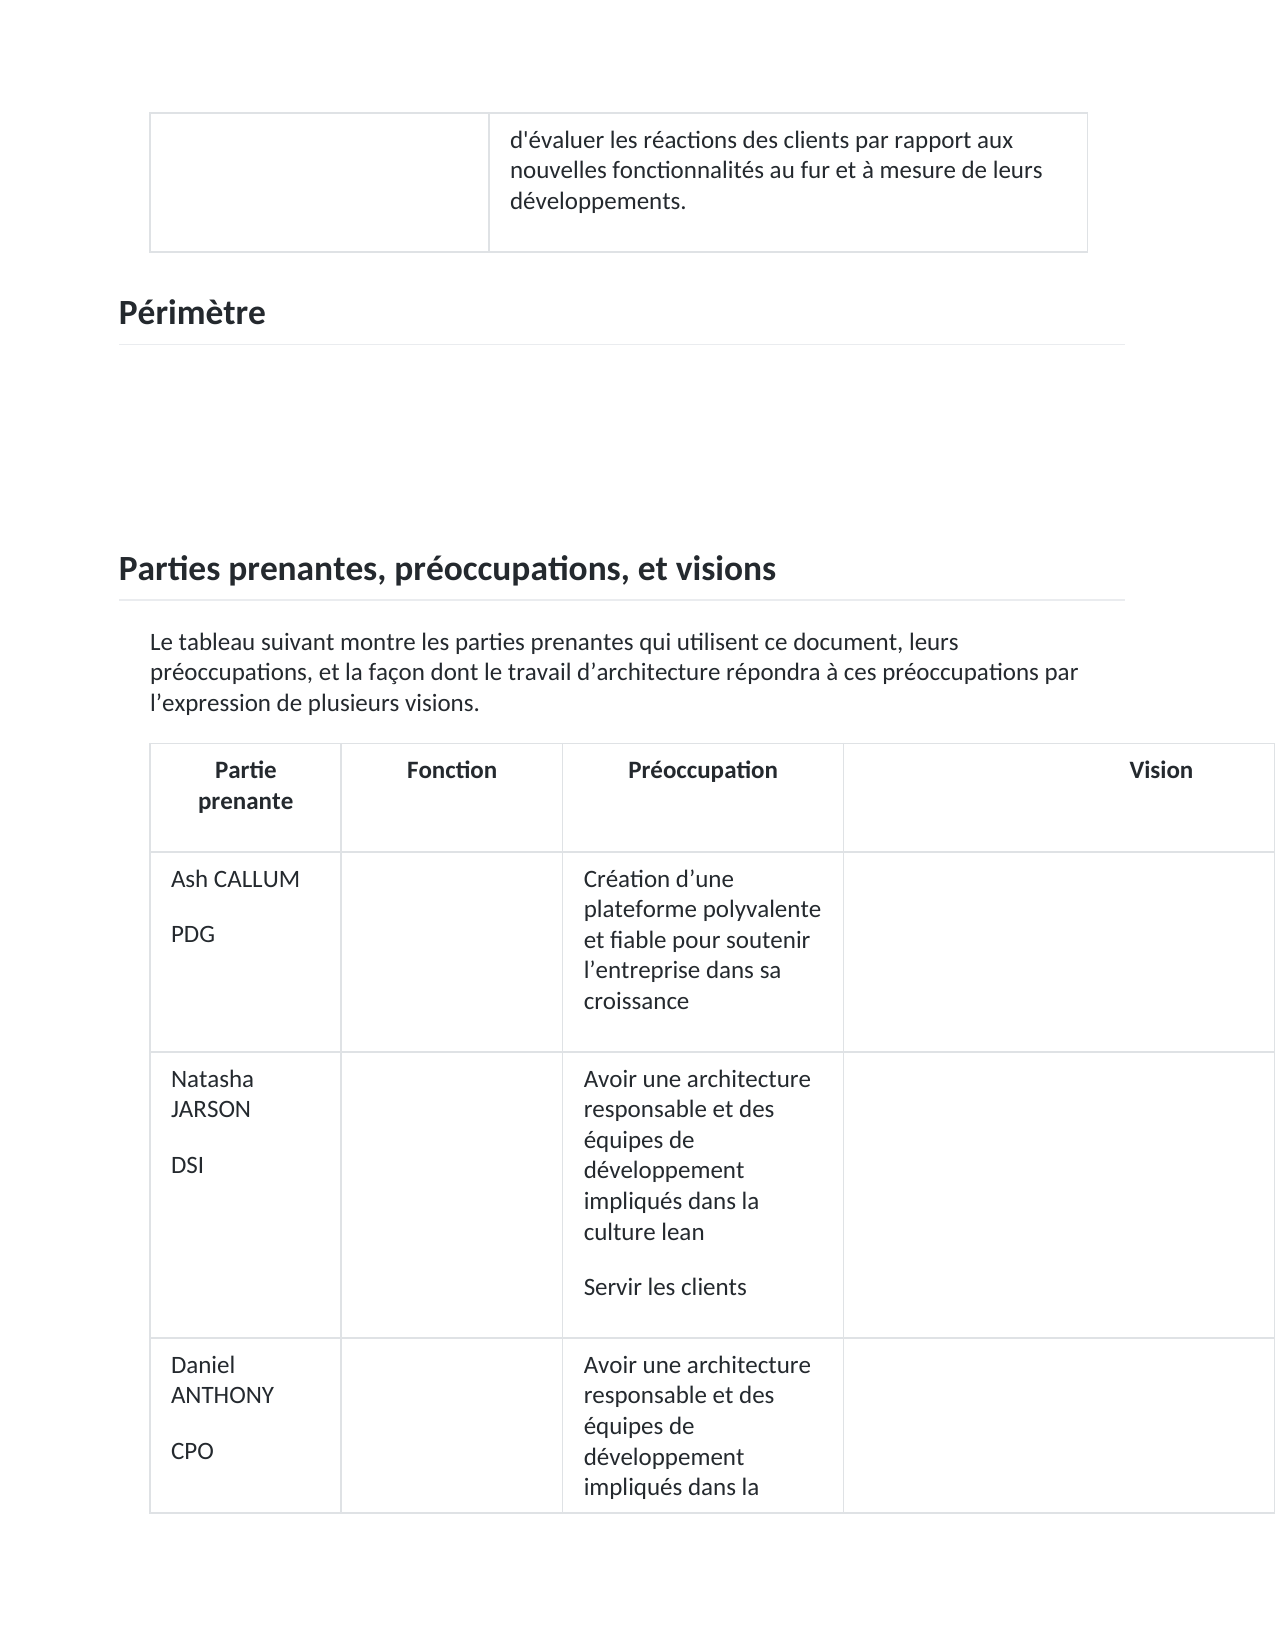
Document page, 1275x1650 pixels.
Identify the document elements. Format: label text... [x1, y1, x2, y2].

table_cell Avoir une architecture responsable et des équipes de développement impliqués dans la culture lean Servir les clients [563, 1053, 843, 1337]
table_cell [342, 853, 562, 1051]
table_cell Natasha JARSON DSI [151, 1053, 340, 1337]
table_cell [342, 1053, 562, 1337]
table_cell Ash CALLUM PDG [151, 853, 340, 1051]
table_header Fonction [342, 744, 562, 851]
table_cell Avoir une architecture responsable et des équipes de développement impliqués dans la [563, 1339, 843, 1512]
table_cell [844, 1053, 1274, 1337]
text Le tableau suivant montre les parties prenantes qui utilisent ce document, leurs préoccupations, et la façon dont le travail d’architecture répondra à ces préoccupations par l’expression de plusieurs visions. [150, 626, 1125, 718]
table_cell [151, 114, 488, 251]
table_cell d'évaluer les réactions des clients par rapport aux nouvelles fonctionnalités au fur et à mesure de leurs développements. [490, 114, 1087, 251]
subtitle Périmètre [119, 290, 1125, 344]
table_header Préoccupation [563, 744, 843, 851]
table_cell Daniel ANTHONY CPO [151, 1339, 340, 1512]
subtitle Parties prenantes, préoccupations, et visions [119, 546, 1125, 599]
table_cell Création d’une plateforme polyvalente et fiable pour soutenir l’entreprise dans sa croissance [563, 853, 843, 1051]
table_header Partie prenante [151, 744, 340, 851]
table_cell [844, 1339, 1274, 1512]
table_cell [342, 1339, 562, 1512]
table_cell [844, 853, 1274, 1051]
table_header Vision [844, 744, 1274, 851]
